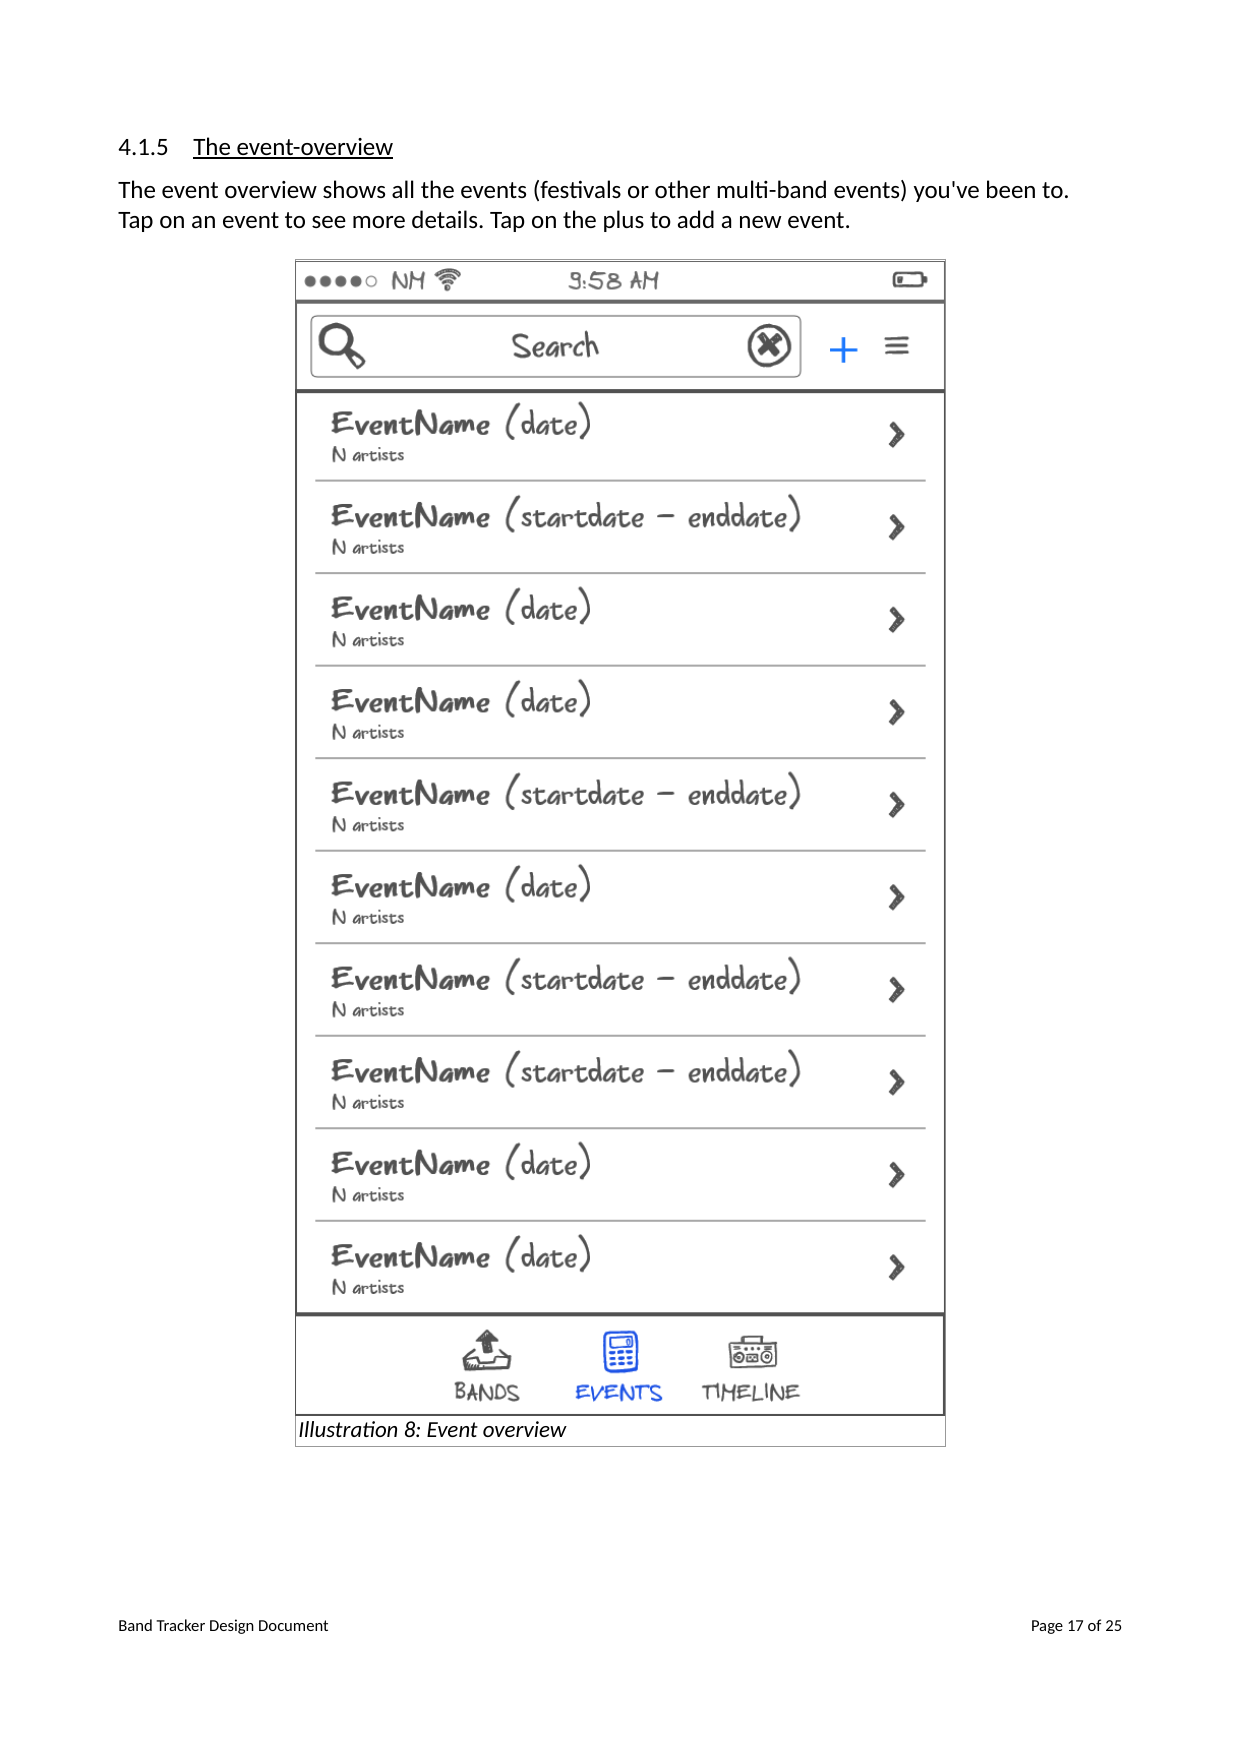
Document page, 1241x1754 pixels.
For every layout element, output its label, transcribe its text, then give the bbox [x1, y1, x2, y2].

text The event overview shows all the events (festivals or other multi-band events) you've been to. [118, 174, 1122, 204]
picture [295, 261, 946, 1416]
text Illustration 8: Event overview [298, 1416, 942, 1443]
subtitle The event-overview [118, 131, 1122, 162]
text Tap on an event to see more details. Tap on the plus to add a new event. [118, 204, 1122, 235]
